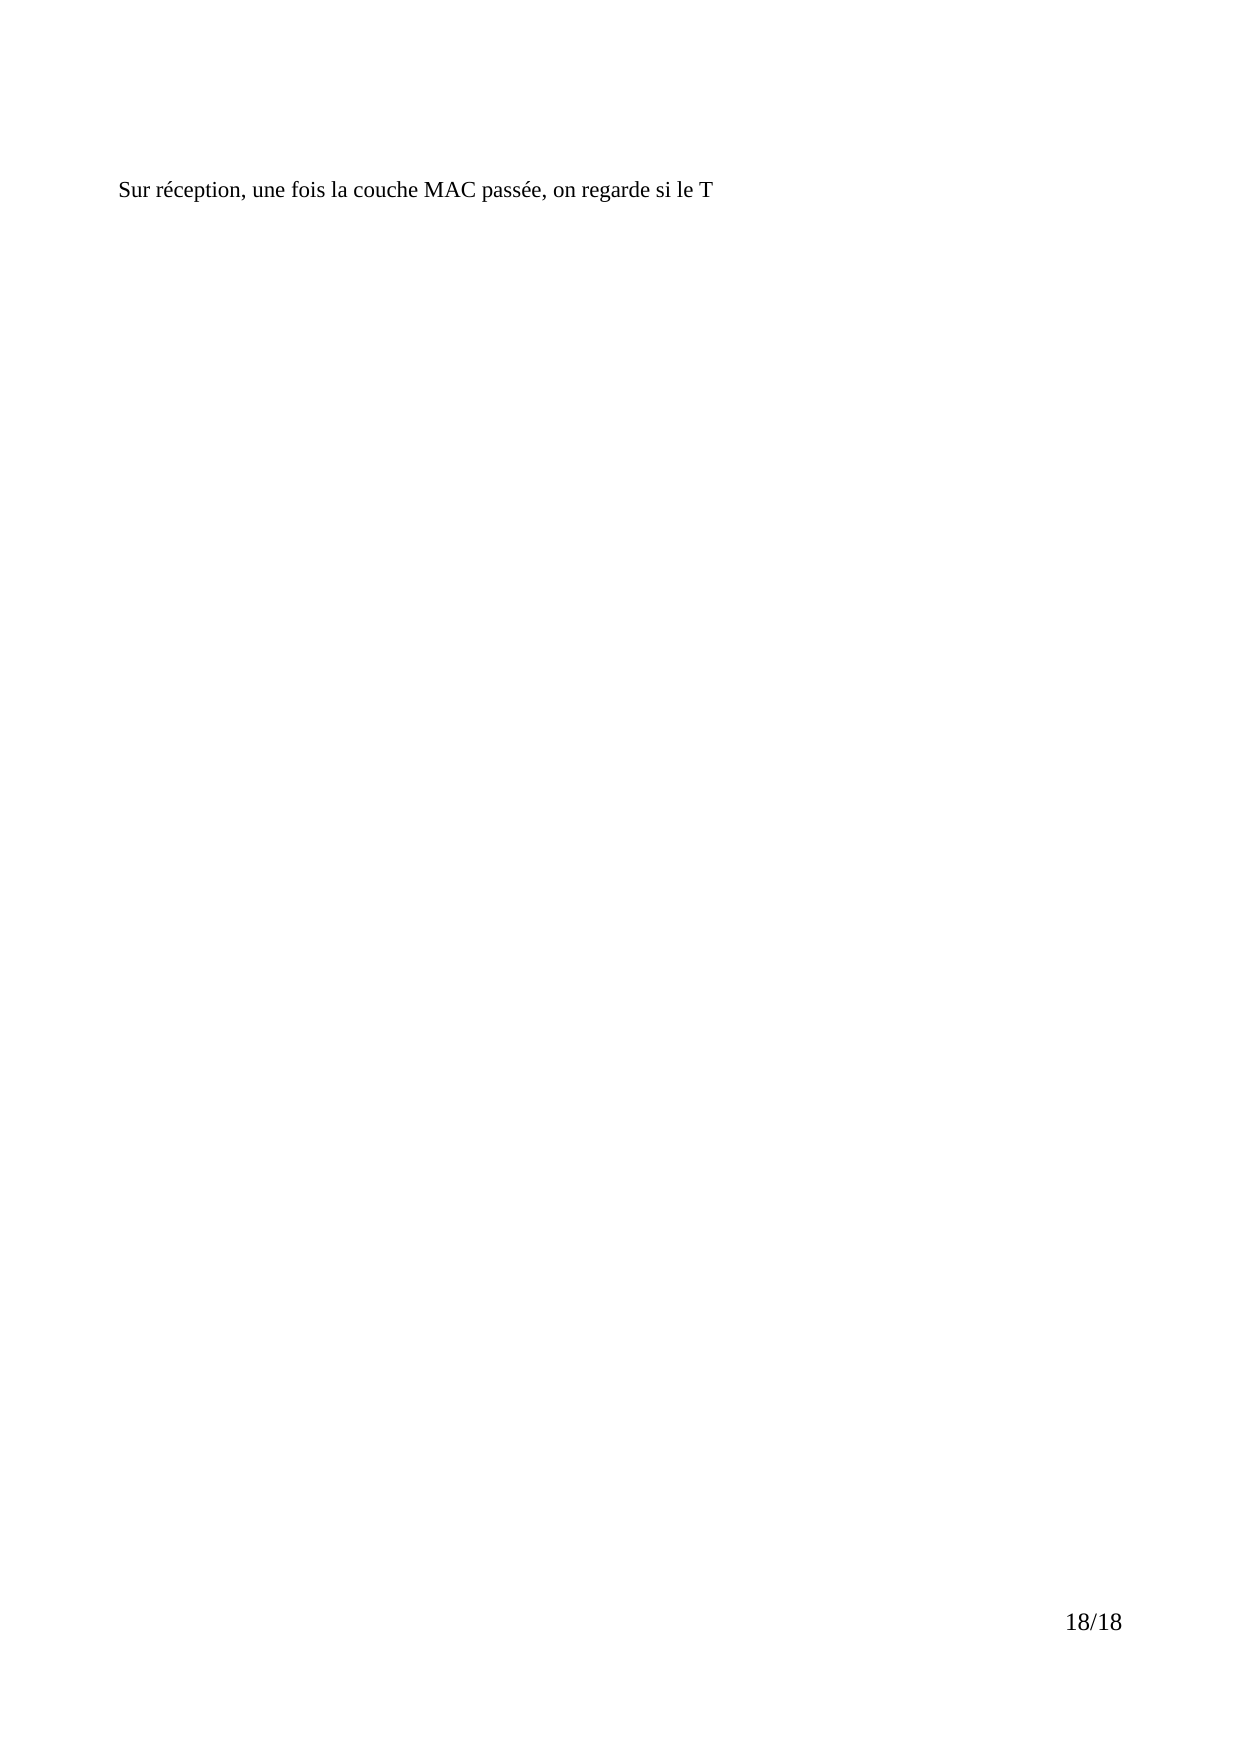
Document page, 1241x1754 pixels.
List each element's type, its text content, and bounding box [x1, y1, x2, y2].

text Sur réception, une fois la couche MAC passée, on regarde si le T [118, 176, 1122, 203]
